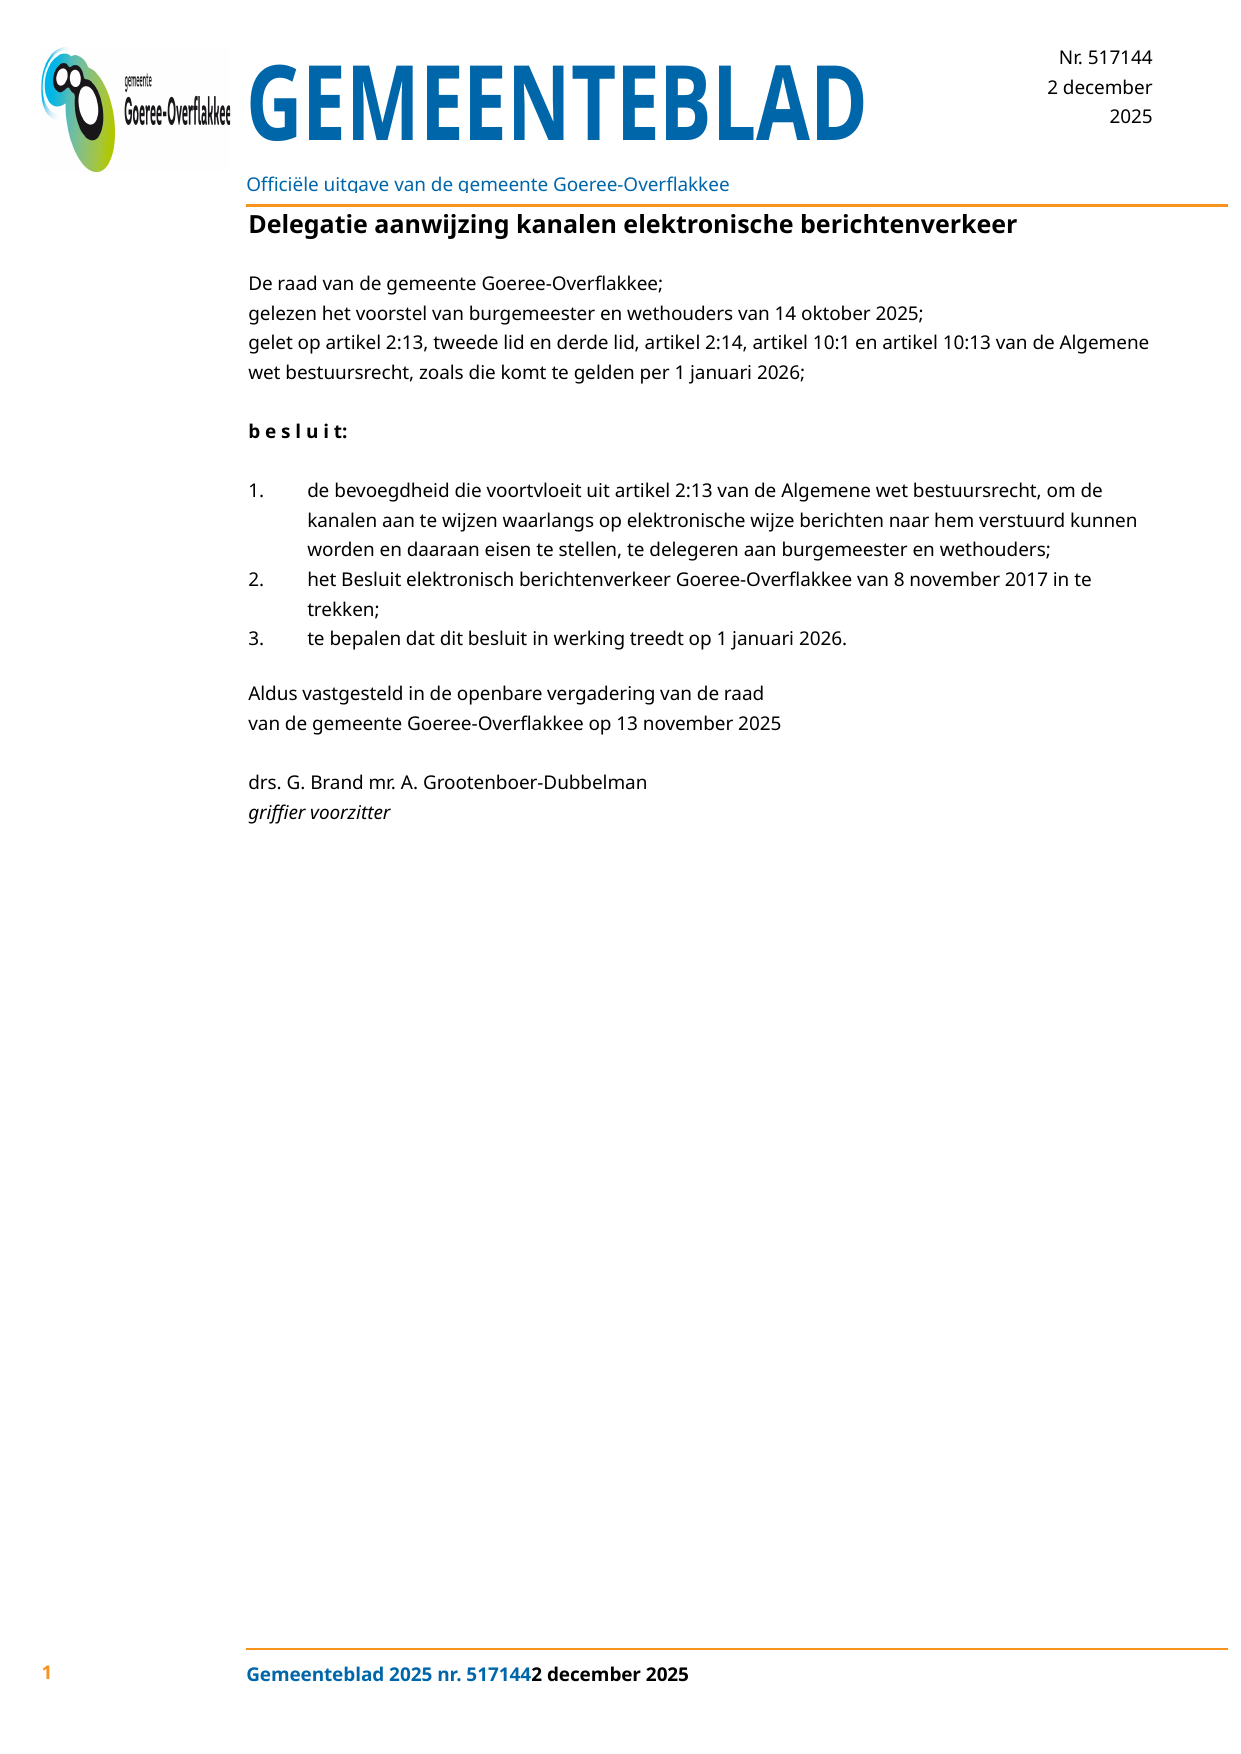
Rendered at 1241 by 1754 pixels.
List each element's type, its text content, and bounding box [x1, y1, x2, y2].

text Delegatie aanwijzing kanalen elektronische berichtenverkeer [248, 207, 1152, 241]
text griffier voorzitter [248, 799, 1152, 825]
text b e s l u i t: [248, 418, 1152, 444]
text van de gemeente Goeree-Overflakkee op 13 november 2025 [248, 710, 1152, 736]
list te bepalen dat dit besluit in werking treedt op 1 januari 2026. [248, 625, 1152, 651]
text De raad van de gemeente Goeree-Overflakkee; [248, 270, 1152, 296]
list het Besluit elektronisch berichtenverkeer Goeree-Overflakkee van 8 november 2017 in te trekken; [248, 566, 1152, 621]
list de bevoegdheid die voortvloeit uit artikel 2:13 van de Algemene wet bestuursrecht, om de kanalen aan te wijzen waarlangs op elektronische wijze berichten naar hem verstuurd kunnen worden en daaraan eisen te stellen, te delegeren aan burgemeester en wethouders; [248, 477, 1152, 562]
text gelet op artikel 2:13, tweede lid en derde lid, artikel 2:14, artikel 10:1 en artikel 10:13 van de Algemene wet bestuursrecht, zoals die komt te gelden per 1 januari 2026; [248, 329, 1152, 385]
text drs. G. Brand mr. A. Grootenboer-Dubbelman [248, 769, 1152, 795]
text Aldus vastgesteld in de openbare vergadering van de raad [248, 681, 1152, 706]
picture [41, 47, 231, 172]
text gelezen het voorstel van burgemeester en wethouders van 14 oktober 2025; [248, 300, 1152, 326]
